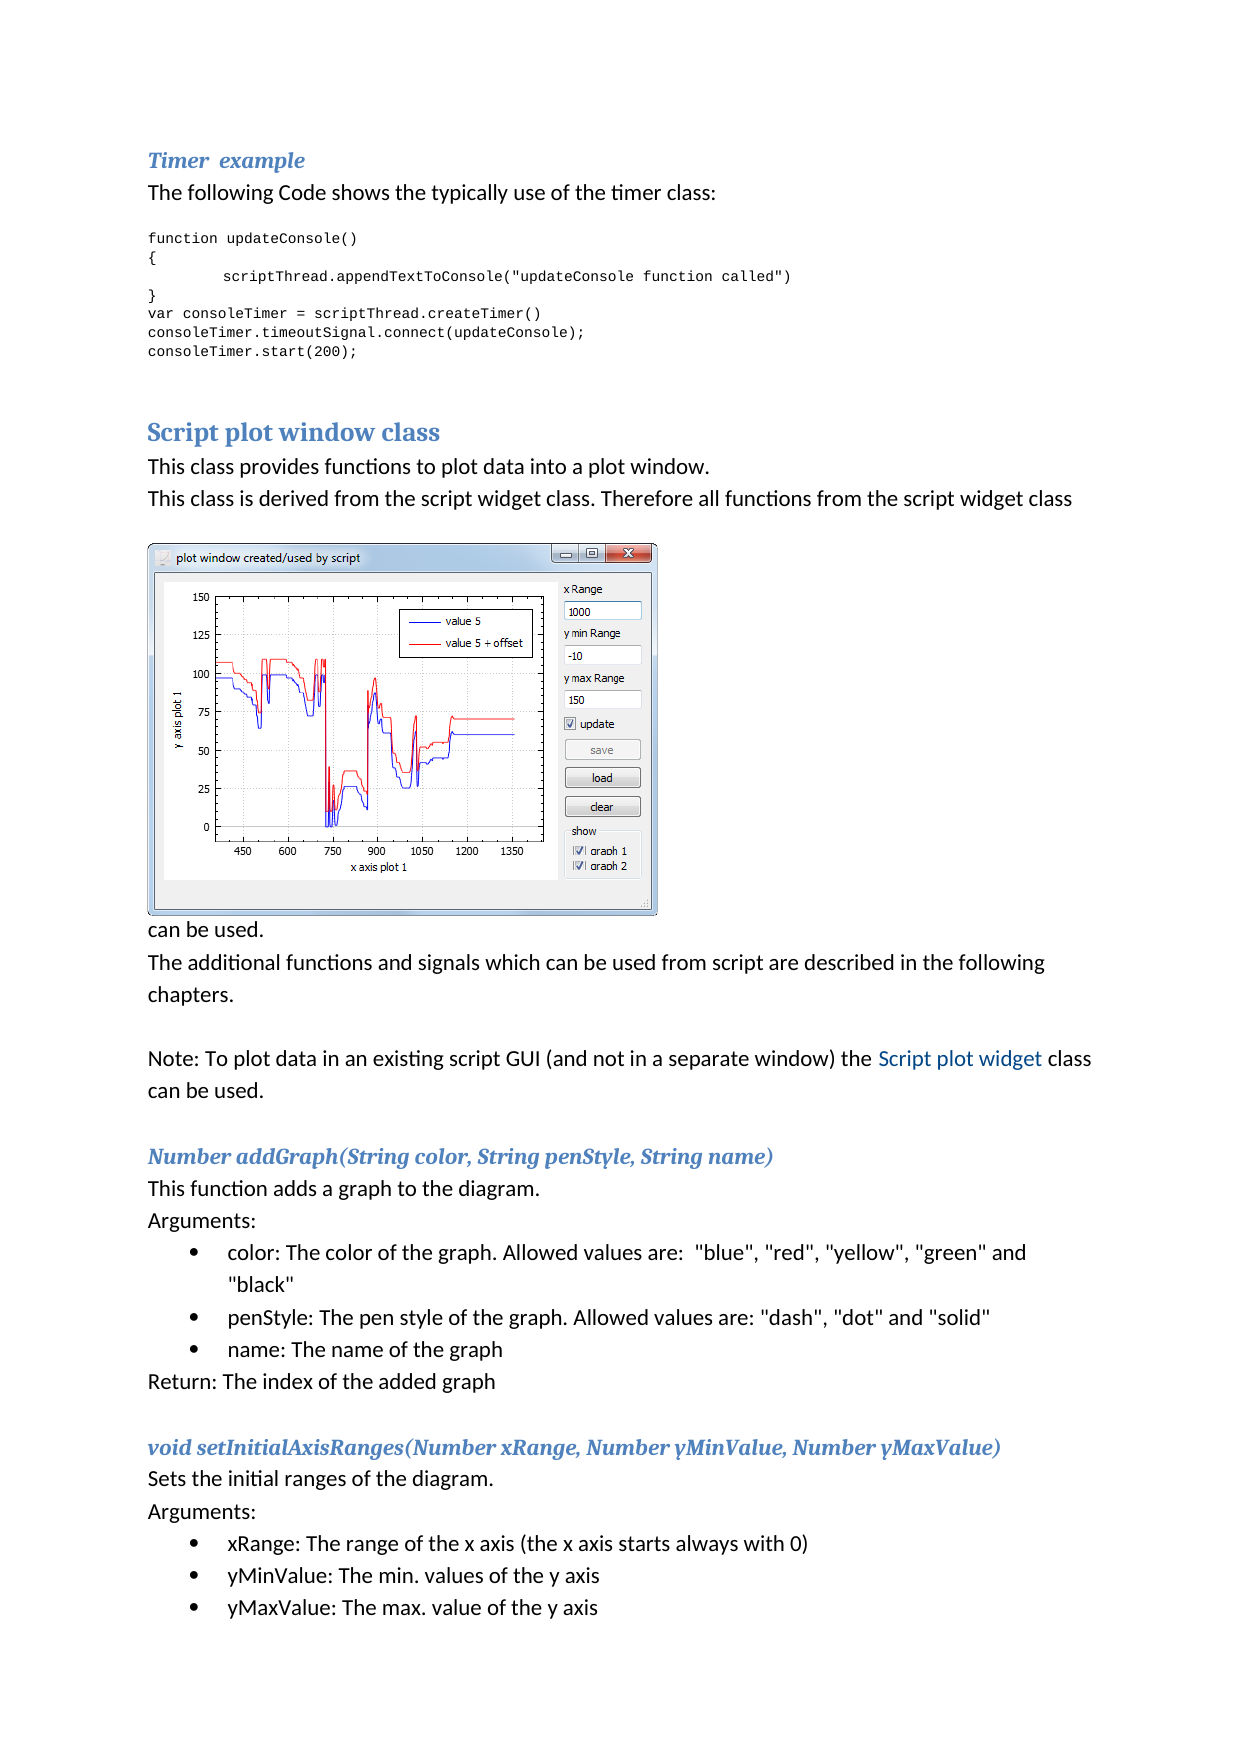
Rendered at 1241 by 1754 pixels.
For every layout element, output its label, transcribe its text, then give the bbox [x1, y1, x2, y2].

text This class provides functions to plot data into a plot window. [148, 452, 1093, 480]
text This function adds a graph to the diagram. [148, 1174, 1093, 1202]
list yMinValue: The min. values of the y axis [190, 1561, 1093, 1589]
text Note: To plot data in an existing script GUI (and not in a separate window) the Script plot widget class can be used. [148, 1044, 1093, 1104]
text var consoleTimer = scriptThread.createTimer() [148, 307, 1093, 323]
text Arguments: [148, 1497, 1093, 1525]
text The following Code shows the typically use of the timer class: [148, 178, 1093, 206]
picture [147, 543, 658, 916]
text function updateConsole() [148, 231, 1093, 247]
list penStyle: The pen style of the graph. Allowed values are: "dash", "dot" and "solid" [190, 1303, 1093, 1331]
subtitle Timer example [148, 148, 1093, 174]
text scriptThread.appendTextToConsole("updateConsole function called") [148, 269, 1093, 285]
text } [148, 288, 1093, 304]
text The additional functions and signals which can be used from script are described in the following chapters. [148, 948, 1093, 1008]
subtitle Script plot window class [148, 417, 1093, 448]
text Arguments: [148, 1206, 1093, 1234]
text Return: The index of the added graph [148, 1367, 1093, 1395]
text consoleTimer.start(200); [148, 344, 1093, 361]
subtitle void setInitialAxisRanges(Number xRange, Number yMinValue, Number yMaxValue) [148, 1434, 1093, 1461]
text consoleTimer.timeoutSignal.connect(updateConsole); [148, 326, 1093, 342]
text This class is derived from the script widget class. Therefore all functions from the script widget class can be used. [148, 484, 1093, 943]
list color: The color of the graph. Allowed values are: "blue", "red", "yellow", "green" and "black" [190, 1238, 1093, 1298]
subtitle Number addGraph(String color, String penStyle, String name) [148, 1144, 1093, 1170]
text { [148, 250, 1093, 266]
text Sets the initial ranges of the diagram. [148, 1464, 1093, 1493]
list xRange: The range of the x axis (the x axis starts always with 0) [190, 1529, 1093, 1557]
list name: The name of the graph [190, 1335, 1093, 1363]
list yMaxValue: The max. value of the y axis [190, 1593, 1093, 1621]
